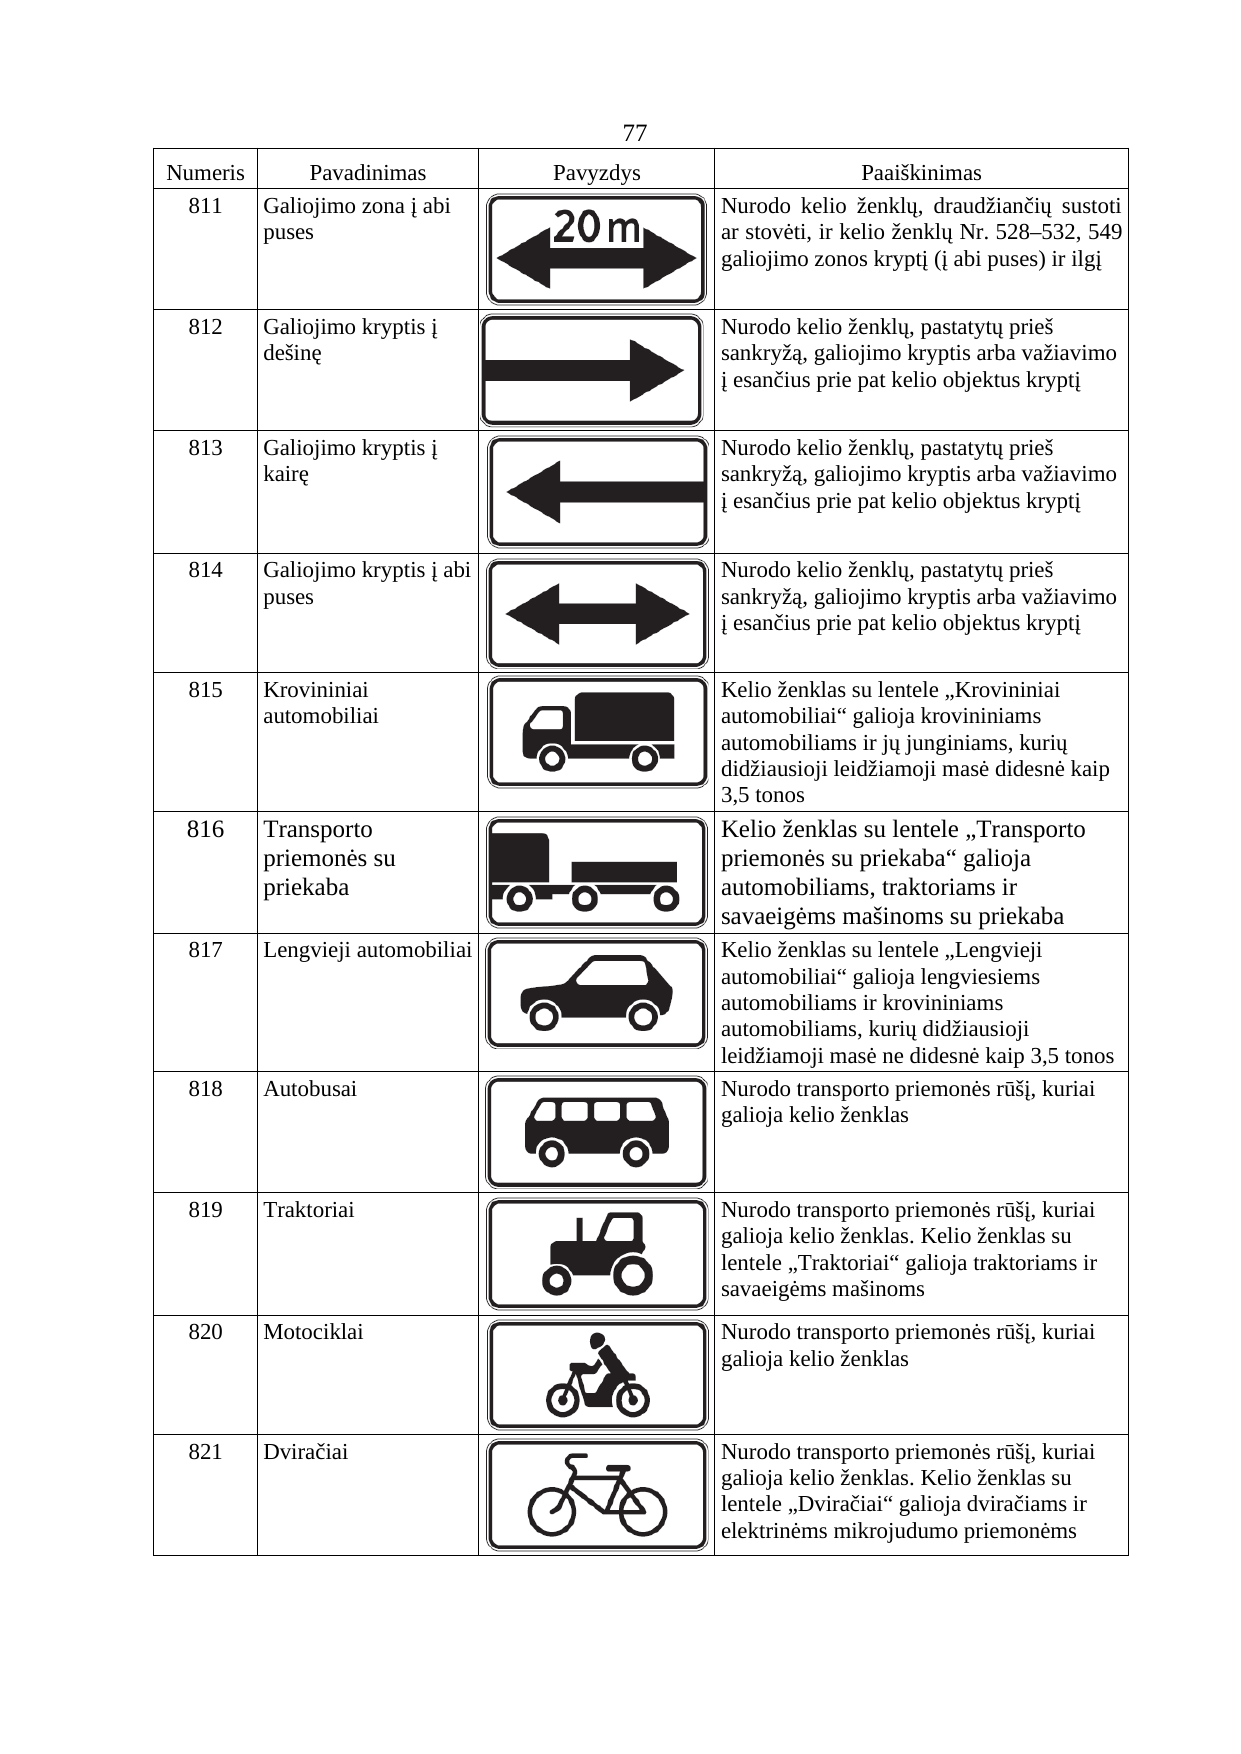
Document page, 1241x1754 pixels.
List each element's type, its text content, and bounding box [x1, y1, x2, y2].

table_cell [479, 189, 714, 309]
table_cell 821 [154, 1435, 257, 1555]
table_cell Lengvieji automobiliai [258, 934, 478, 1071]
table_cell Galiojimo zona į abi puses [258, 189, 478, 309]
table_cell Dviračiai [258, 1435, 478, 1555]
table_header Paaiškinimas [715, 149, 1128, 188]
table_cell Krovininiai automobiliai [258, 673, 478, 811]
table_cell 819 [154, 1193, 257, 1314]
table_cell Nurodo kelio ženklų, pastatytų prieš sankryžą, galiojimo kryptis arba važiavimo į esančius prie pat kelio objektus kryptį [715, 431, 1128, 552]
table_cell 817 [154, 934, 257, 1071]
table_cell Nurodo transporto priemonės rūšį, kuriai galioja kelio ženklas. Kelio ženklas su lentele „Traktoriai“ galioja traktoriams ir savaeigėms mašinoms [715, 1193, 1128, 1314]
table_cell Nurodo kelio ženklų, draudžiančių sustoti ar stovėti, ir kelio ženklų Nr. 528–532, 549 galiojimo zonos kryptį (į abi puses) ir ilgį [715, 189, 1128, 309]
table_cell Kelio ženklas su lentele „Krovininiai automobiliai“ galioja krovininiams automobiliams ir jų junginiams, kurių didžiausioji leidžiamoji masė didesnė kaip 3,5 tonos [715, 673, 1128, 811]
table_cell Kelio ženklas su lentele „Lengvieji automobiliai“ galioja lengviesiems automobiliams ir krovininiams automobiliams, kurių didžiausioji leidžiamoji masė ne didesnė kaip 3,5 tonos [715, 934, 1128, 1071]
table_cell 818 [154, 1072, 257, 1192]
table_cell [479, 431, 714, 552]
table_cell [479, 554, 714, 672]
table_cell Nurodo kelio ženklų, pastatytų prieš sankryžą, galiojimo kryptis arba važiavimo į esančius prie pat kelio objektus kryptį [715, 554, 1128, 672]
table_cell Autobusai [258, 1072, 478, 1192]
table_cell 815 [154, 673, 257, 811]
table_cell Transporto priemonės su priekaba [258, 812, 478, 932]
table_cell [479, 673, 714, 811]
table_cell 814 [154, 554, 257, 672]
table_header Pavadinimas [258, 149, 478, 188]
table_cell Galiojimo kryptis į abi puses [258, 554, 478, 672]
table_cell [479, 1316, 714, 1434]
table_cell [479, 1193, 714, 1314]
table_cell Motociklai [258, 1316, 478, 1434]
table_cell Nurodo transporto priemonės rūšį, kuriai galioja kelio ženklas [715, 1072, 1128, 1192]
table_cell Galiojimo kryptis į dešinę [258, 310, 478, 430]
table_cell [479, 812, 714, 932]
table_cell 812 [154, 310, 257, 430]
table_cell [479, 1072, 714, 1192]
table_header Numeris [154, 149, 257, 188]
table_cell 813 [154, 431, 257, 552]
table_cell 811 [154, 189, 257, 309]
table_cell 820 [154, 1316, 257, 1434]
table_cell Traktoriai [258, 1193, 478, 1314]
table_cell Kelio ženklas su lentele „Transporto priemonės su priekaba“ galioja automobiliams, traktoriams ir savaeigėms mašinoms su priekaba [715, 812, 1128, 932]
table_cell Nurodo transporto priemonės rūšį, kuriai galioja kelio ženklas [715, 1316, 1128, 1434]
table_cell [479, 310, 714, 430]
table_header Pavyzdys [479, 149, 714, 188]
table_cell [479, 1435, 714, 1555]
table_cell Nurodo transporto priemonės rūšį, kuriai galioja kelio ženklas. Kelio ženklas su lentele „Dviračiai“ galioja dviračiams ir elektrinėms mikrojudumo priemonėms [715, 1435, 1128, 1555]
table_cell 816 [154, 812, 257, 932]
table_cell [479, 934, 714, 1071]
table_cell Nurodo kelio ženklų, pastatytų prieš sankryžą, galiojimo kryptis arba važiavimo į esančius prie pat kelio objektus kryptį [715, 310, 1128, 430]
table_cell Galiojimo kryptis į kairę [258, 431, 478, 552]
